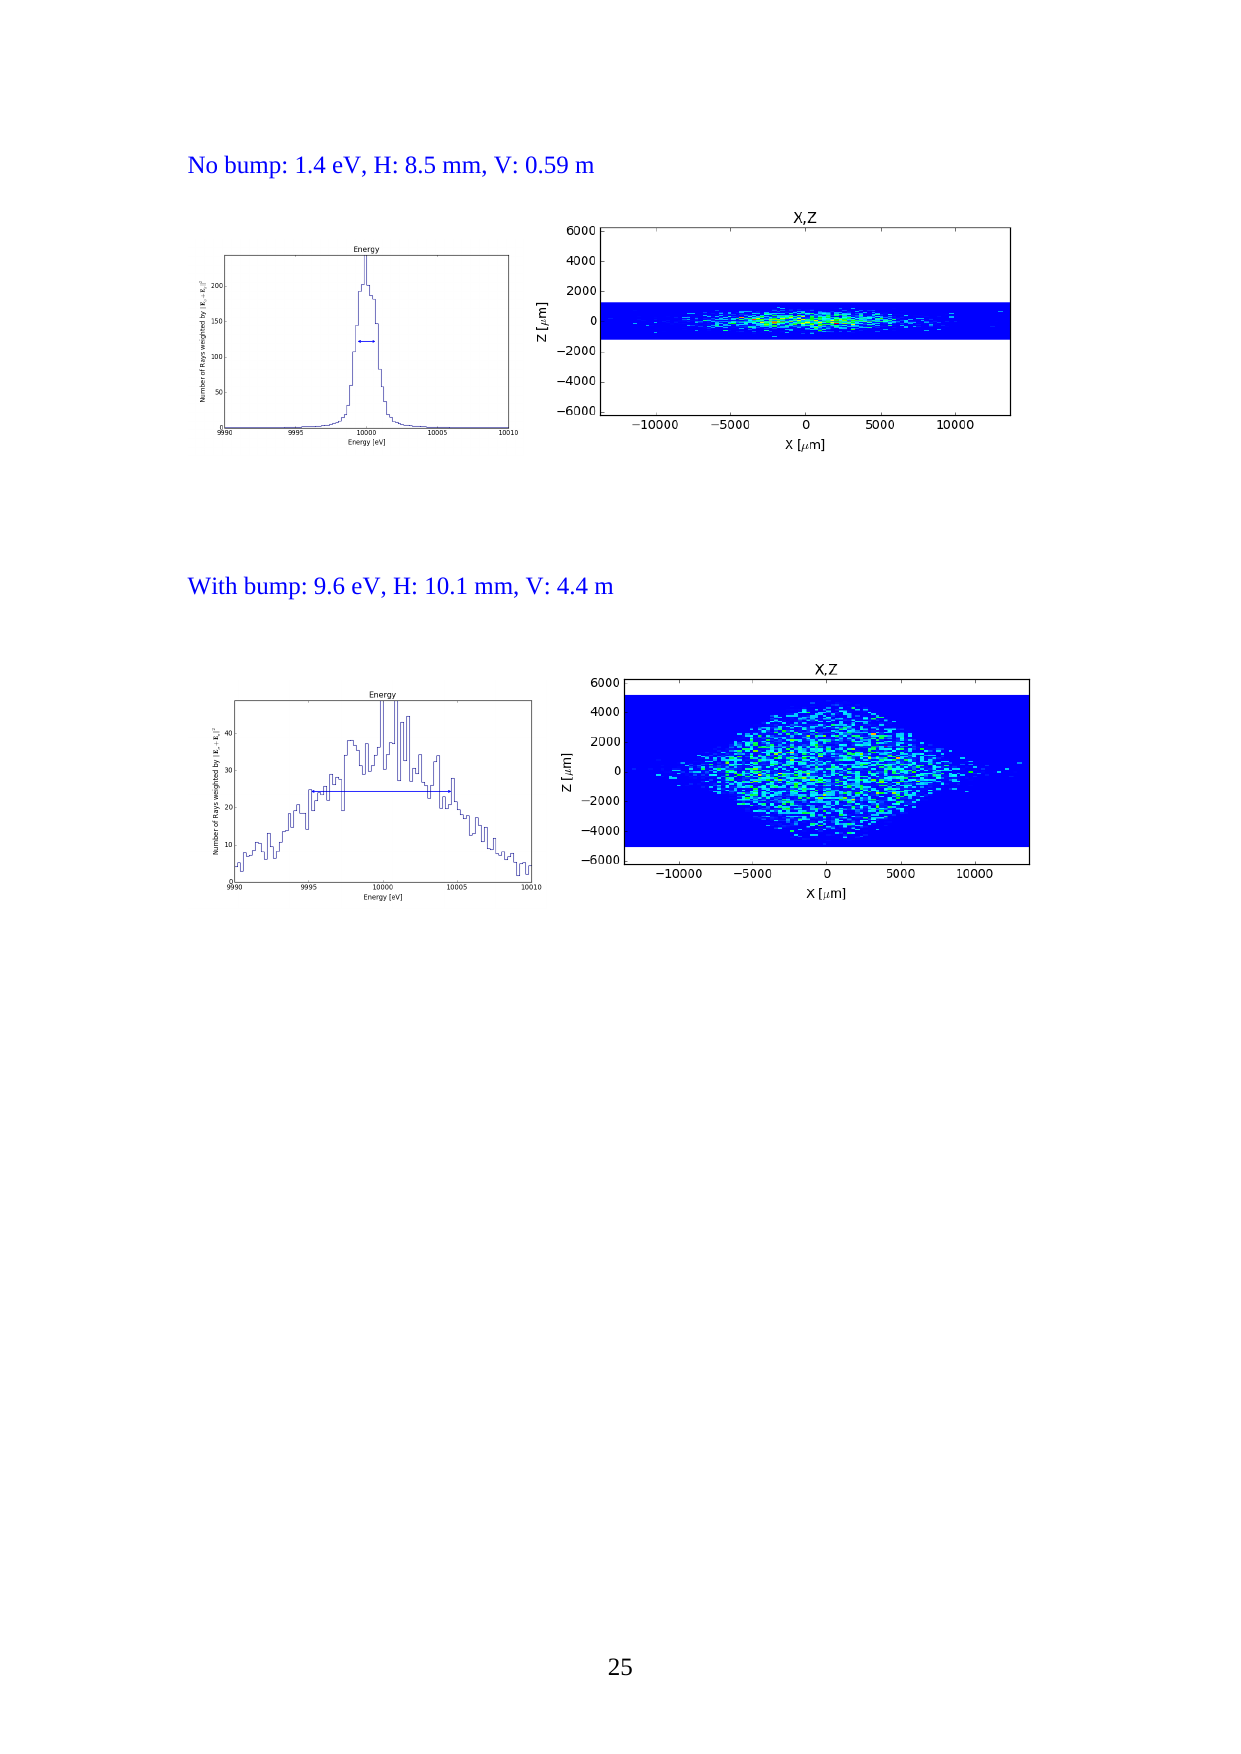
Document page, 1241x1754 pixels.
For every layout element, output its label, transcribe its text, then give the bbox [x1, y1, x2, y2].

text With bump: 9.6 eV, H: 10.1 mm, V: 4.4 m [187, 571, 1053, 600]
picture [187, 657, 1040, 909]
picture [187, 207, 1026, 456]
text No bump: 1.4 eV, H: 8.5 mm, V: 0.59 m [187, 150, 1053, 179]
